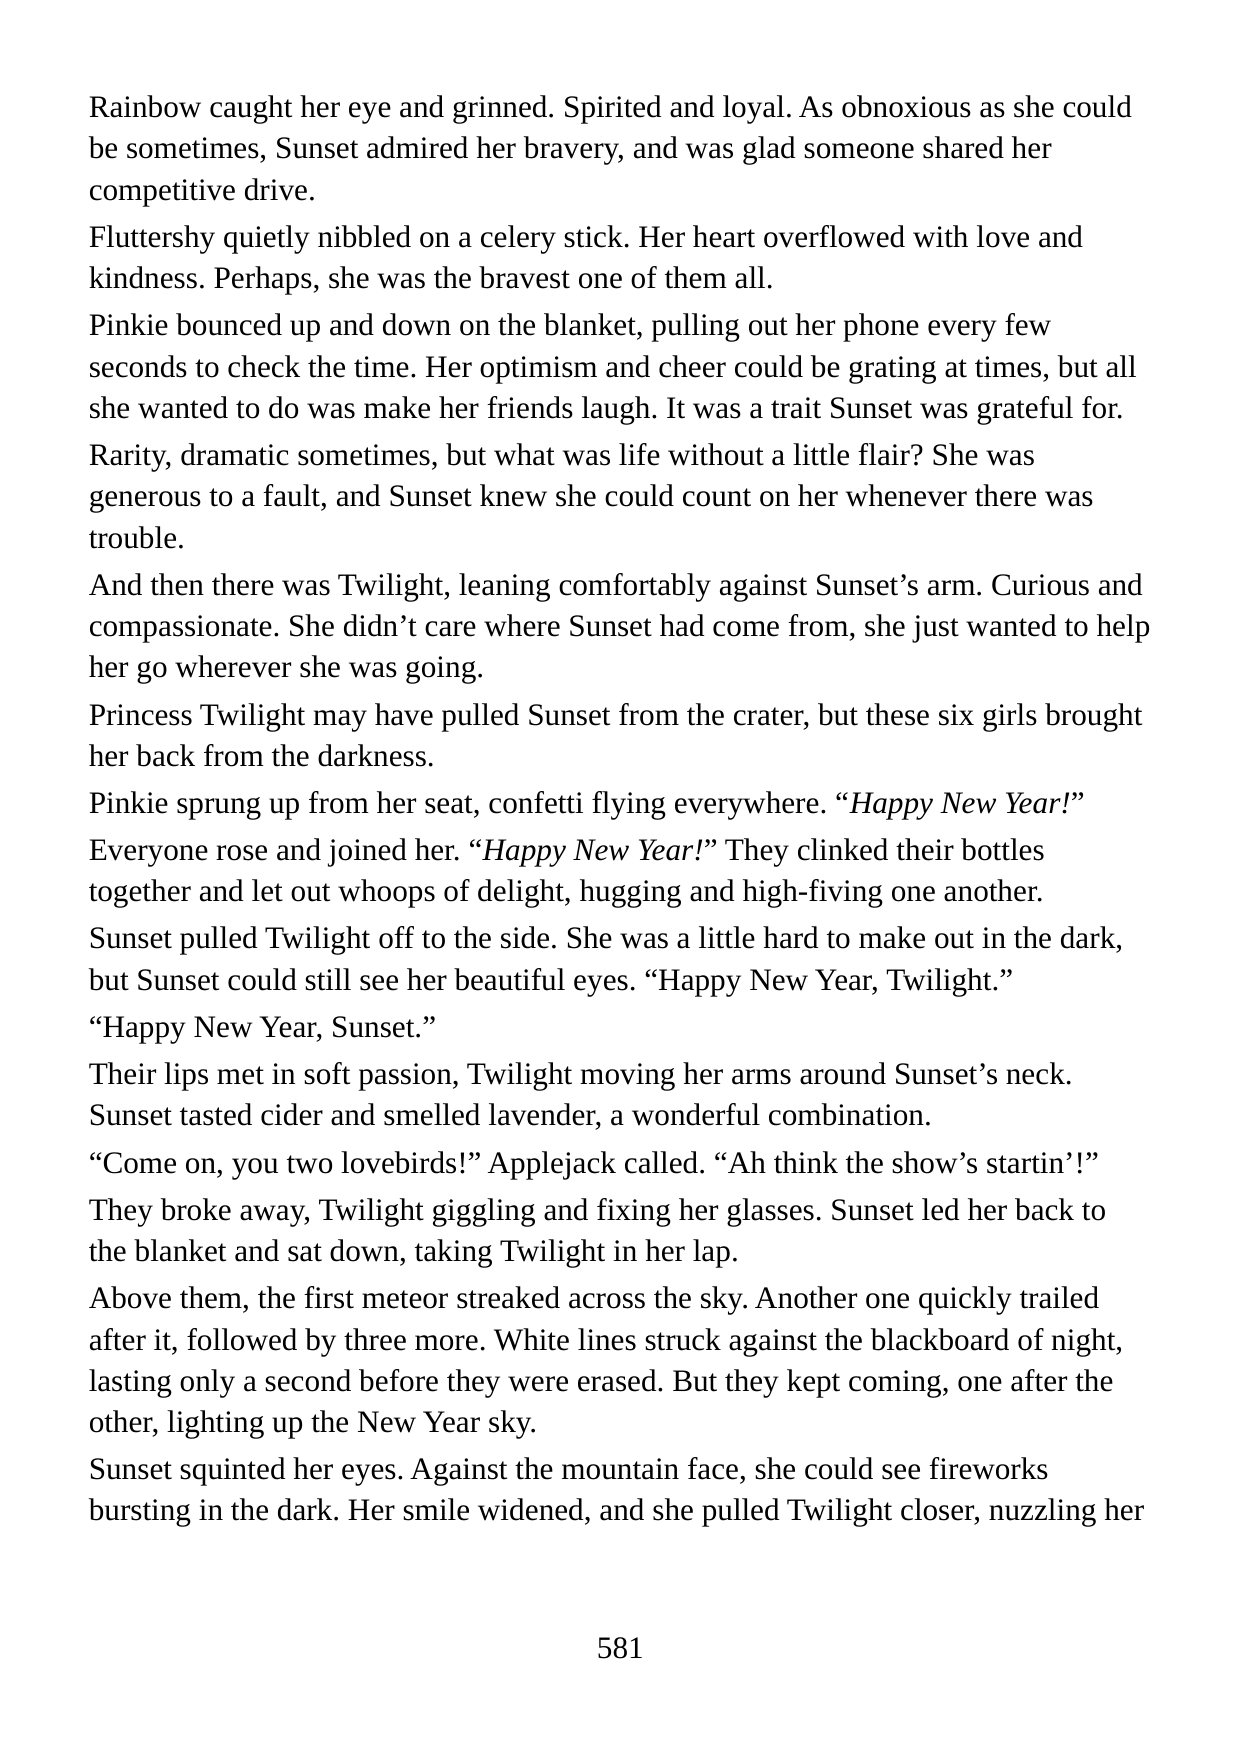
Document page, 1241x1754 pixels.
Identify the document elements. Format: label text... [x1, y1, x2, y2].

text Pinkie bounced up and down on the blanket, pulling out her phone every few seconds to check the time. Her optimism and cheer could be grating at times, but all she wanted to do was make her friends laugh. It was a trait Sunset was grateful for. [88, 307, 1152, 425]
text Sunset pulled Twilight off to the side. She was a little hard to make out in the dark, but Sunset could still see her beautiful eyes. “Happy New Year, Twilight.” [88, 920, 1152, 997]
text Rarity, dramatic sometimes, but what was life without a little flair? She was generous to a fault, and Sunset knew she could count on her whenever there was trouble. [88, 436, 1152, 555]
text Princess Twilight may have pulled Sunset from the crater, but these six girls brought her back from the darkness. [88, 696, 1152, 773]
text Their lips met in soft passion, Twilight moving her arms around Sunset’s neck. Sunset tasted cider and smelled lavender, a wonderful combination. [88, 1055, 1152, 1133]
text Above them, the first meteor streaked across the sky. Another one quickly trailed after it, followed by three more. White lines struck against the blackboard of night, lasting only a second before they were erased. But they kept coming, one after the other, lighting up the New Year sky. [88, 1279, 1152, 1439]
text Everyone rose and joined her. “Happy New Year!” They clinked their bottles together and let out whoops of delight, hugging and high-fiving one another. [88, 831, 1152, 908]
text “Happy New Year, Sunset.” [88, 1008, 1152, 1044]
text Sunset squinted her eyes. Against the mountain face, she could see fireworks bursting in the dark. Her smile widened, and she pulled Twilight closer, nuzzling her [88, 1450, 1152, 1528]
text Pinkie sprung up from her seat, confetti flying everywhere. “Happy New Year!” [88, 784, 1152, 820]
text And then there was Twilight, leaning comfortably against Sunset’s arm. Curious and compassionate. She didn’t care where Sunset had come from, she just wanted to help her go wherever she was going. [88, 566, 1152, 684]
text “Come on, you two lovebirds!” Applejack called. “Ah think the show’s startin’!” [88, 1144, 1152, 1180]
text Fluttershy quietly nibbled on a celery stick. Her heart overflowed with love and kindness. Perhaps, she was the bravest one of them all. [88, 218, 1152, 295]
text Rainbow caught her eye and grinned. Spirited and loyal. As obnoxious as she could be sometimes, Sunset admired her bravery, and was glad someone shared her competitive drive. [88, 88, 1152, 207]
text They broke away, Twilight giggling and fixing her glasses. Sunset led her back to the blanket and sat down, taking Twilight in her lap. [88, 1191, 1152, 1268]
